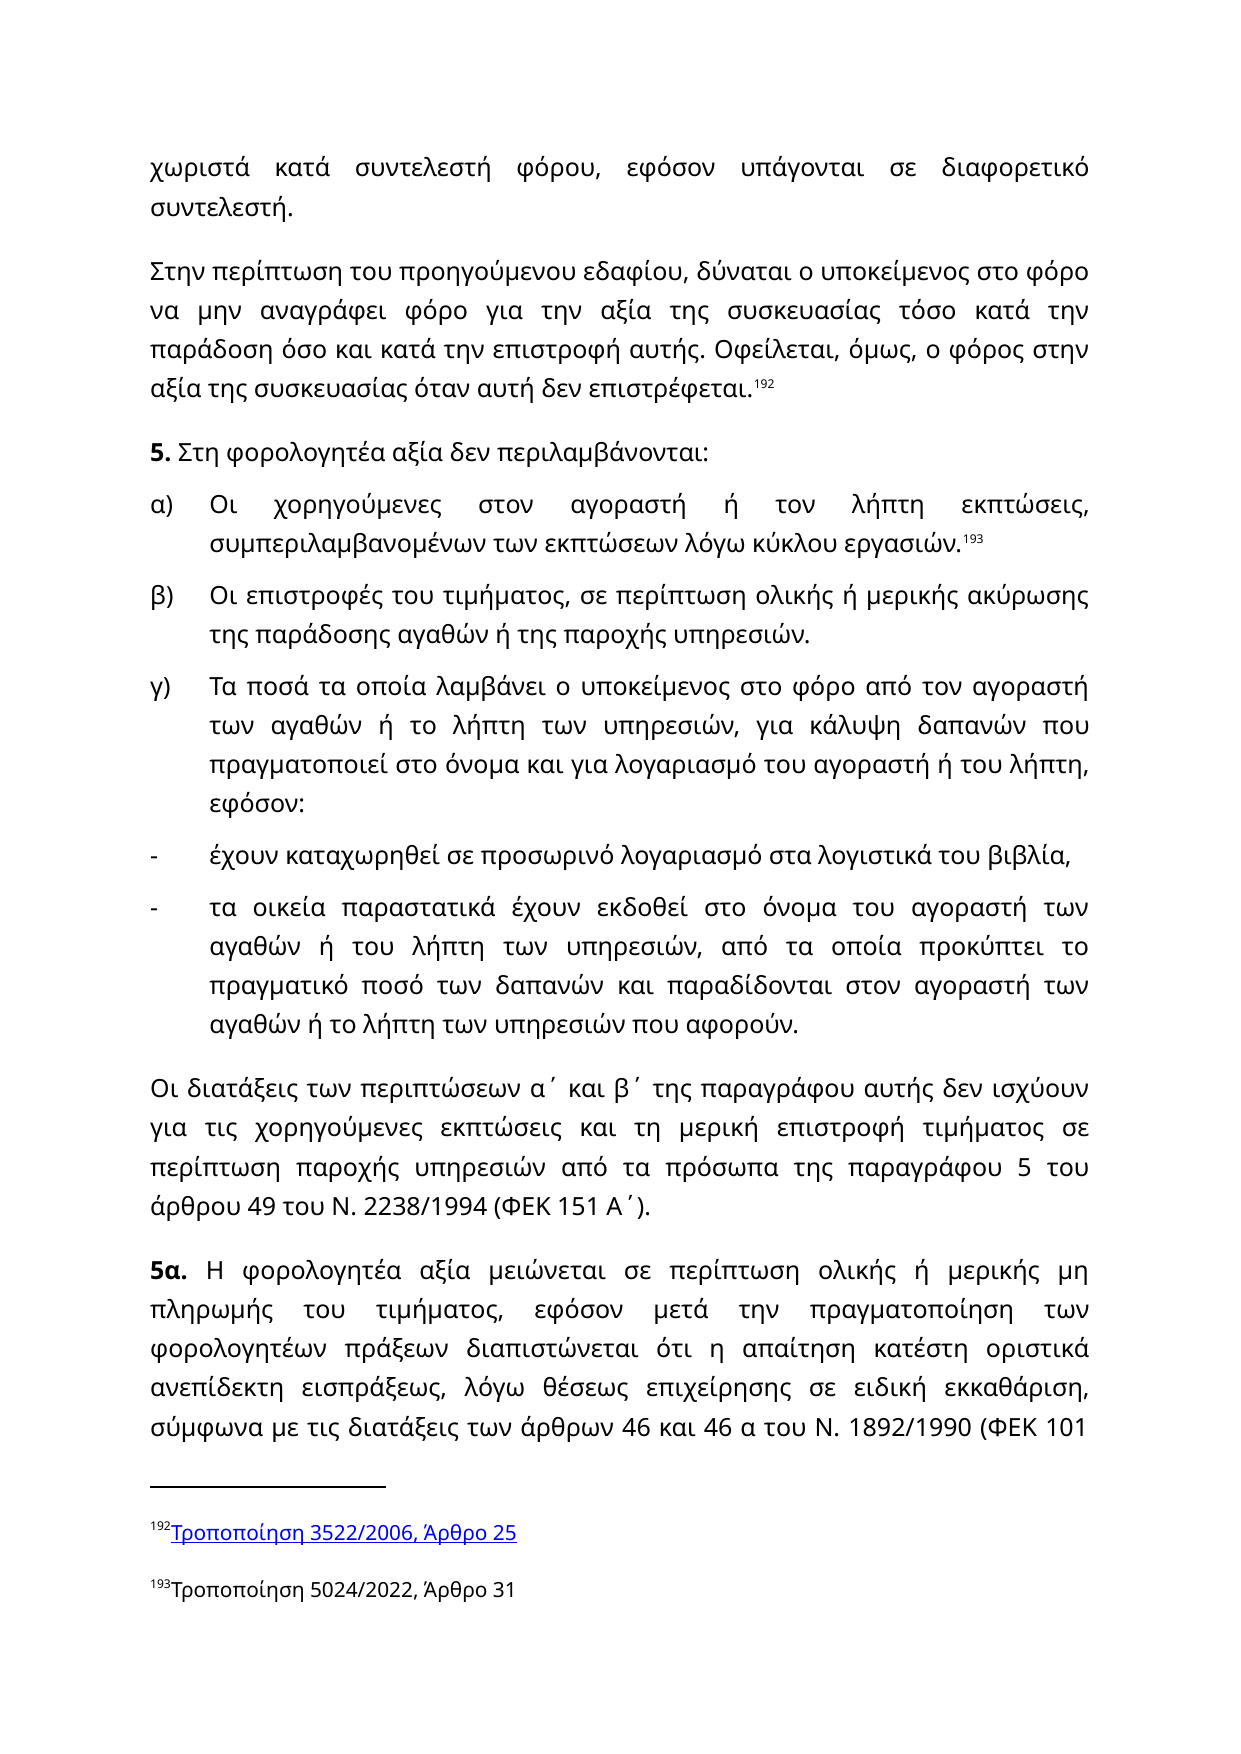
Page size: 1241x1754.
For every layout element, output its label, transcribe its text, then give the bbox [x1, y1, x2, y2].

list - έχουν καταχωρηθεί σε προσωρινό λογαριασμό στα λογιστικά του βιβλία, [150, 837, 1090, 872]
list β) Οι επιστροφές του τιμήματος, σε περίπτωση ολικής ή μερικής ακύρωσης της παράδοσης αγαθών ή της παροχής υπηρεσιών. [150, 577, 1090, 651]
text Στην περίπτωση του προηγούμενου εδαφίου, δύναται ο υποκείμενος στο φόρο να μην αναγράφει φόρο για την αξία της συσκευασίας τόσο κατά την παράδοση όσο και κατά την επιστροφή αυτής. Οφείλεται, όμως, ο φόρος στην αξία της συσκευασίας όταν αυτή δεν επιστρέφεται. [150, 253, 1090, 405]
text χωριστά κατά συντελεστή φόρου, εφόσον υπάγονται σε διαφορετικό συντελεστή. [150, 150, 1090, 223]
text 5α. Η φορολογητέα αξία μειώνεται σε περίπτωση ολικής ή μερικής μη πληρωμής του τιμήματος, εφόσον μετά την πραγματοποίηση των φορολογητέων πράξεων διαπιστώνεται ότι η απαίτηση κατέστη οριστικά ανεπίδεκτη εισπράξεως, λόγω θέσεως επιχείρησης σε ειδική εκκαθάριση, σύμφωνα με τις διατάξεις των άρθρων 46 και 46 α του Ν. 1892/1990 (ΦΕΚ 101 [150, 1252, 1090, 1443]
list α) Οι χορηγούμενες στον αγοραστή ή τον λήπτη εκπτώσεις, συμπεριλαμβανομένων των εκπτώσεων λόγω κύκλου εργασιών. [150, 487, 1090, 560]
text 5. Στη φορολογητέα αξία δεν περιλαμβάνονται: [150, 435, 1090, 469]
list - τα οικεία παραστατικά έχουν εκδοθεί στο όνομα του αγοραστή των αγαθών ή του λήπτη των υπηρεσιών, από τα οποία προκύπτει το πραγματικό ποσό των δαπανών και παραδίδονται στον αγοραστή των αγαθών ή το λήπτη των υπηρεσιών που αφορούν. [150, 889, 1090, 1041]
text Οι διατάξεις των περιπτώσεων α΄ και β΄ της παραγράφου αυτής δεν ισχύουν για τις χορηγούμενες εκπτώσεις και τη μερική επιστροφή τιμήματος σε περίπτωση παροχής υπηρεσιών από τα πρόσωπα της παραγράφου 5 του άρθρου 49 του Ν. 2238/1994 (ΦΕΚ 151 Α΄). [150, 1071, 1090, 1222]
text Τροποποίηση 3522/2006, Άρθρο 25 [150, 1518, 1090, 1546]
list γ) Τα ποσά τα οποία λαμβάνει ο υποκείμενος στο φόρο από τον αγοραστή των αγαθών ή το λήπτη των υπηρεσιών, για κάλυψη δαπανών που πραγματοποιεί στο όνομα και για λογαριασμό του αγοραστή ή του λήπτη, εφόσον: [150, 668, 1090, 820]
text Τροποποίηση 5024/2022, Άρθρο 31 [150, 1576, 1090, 1604]
